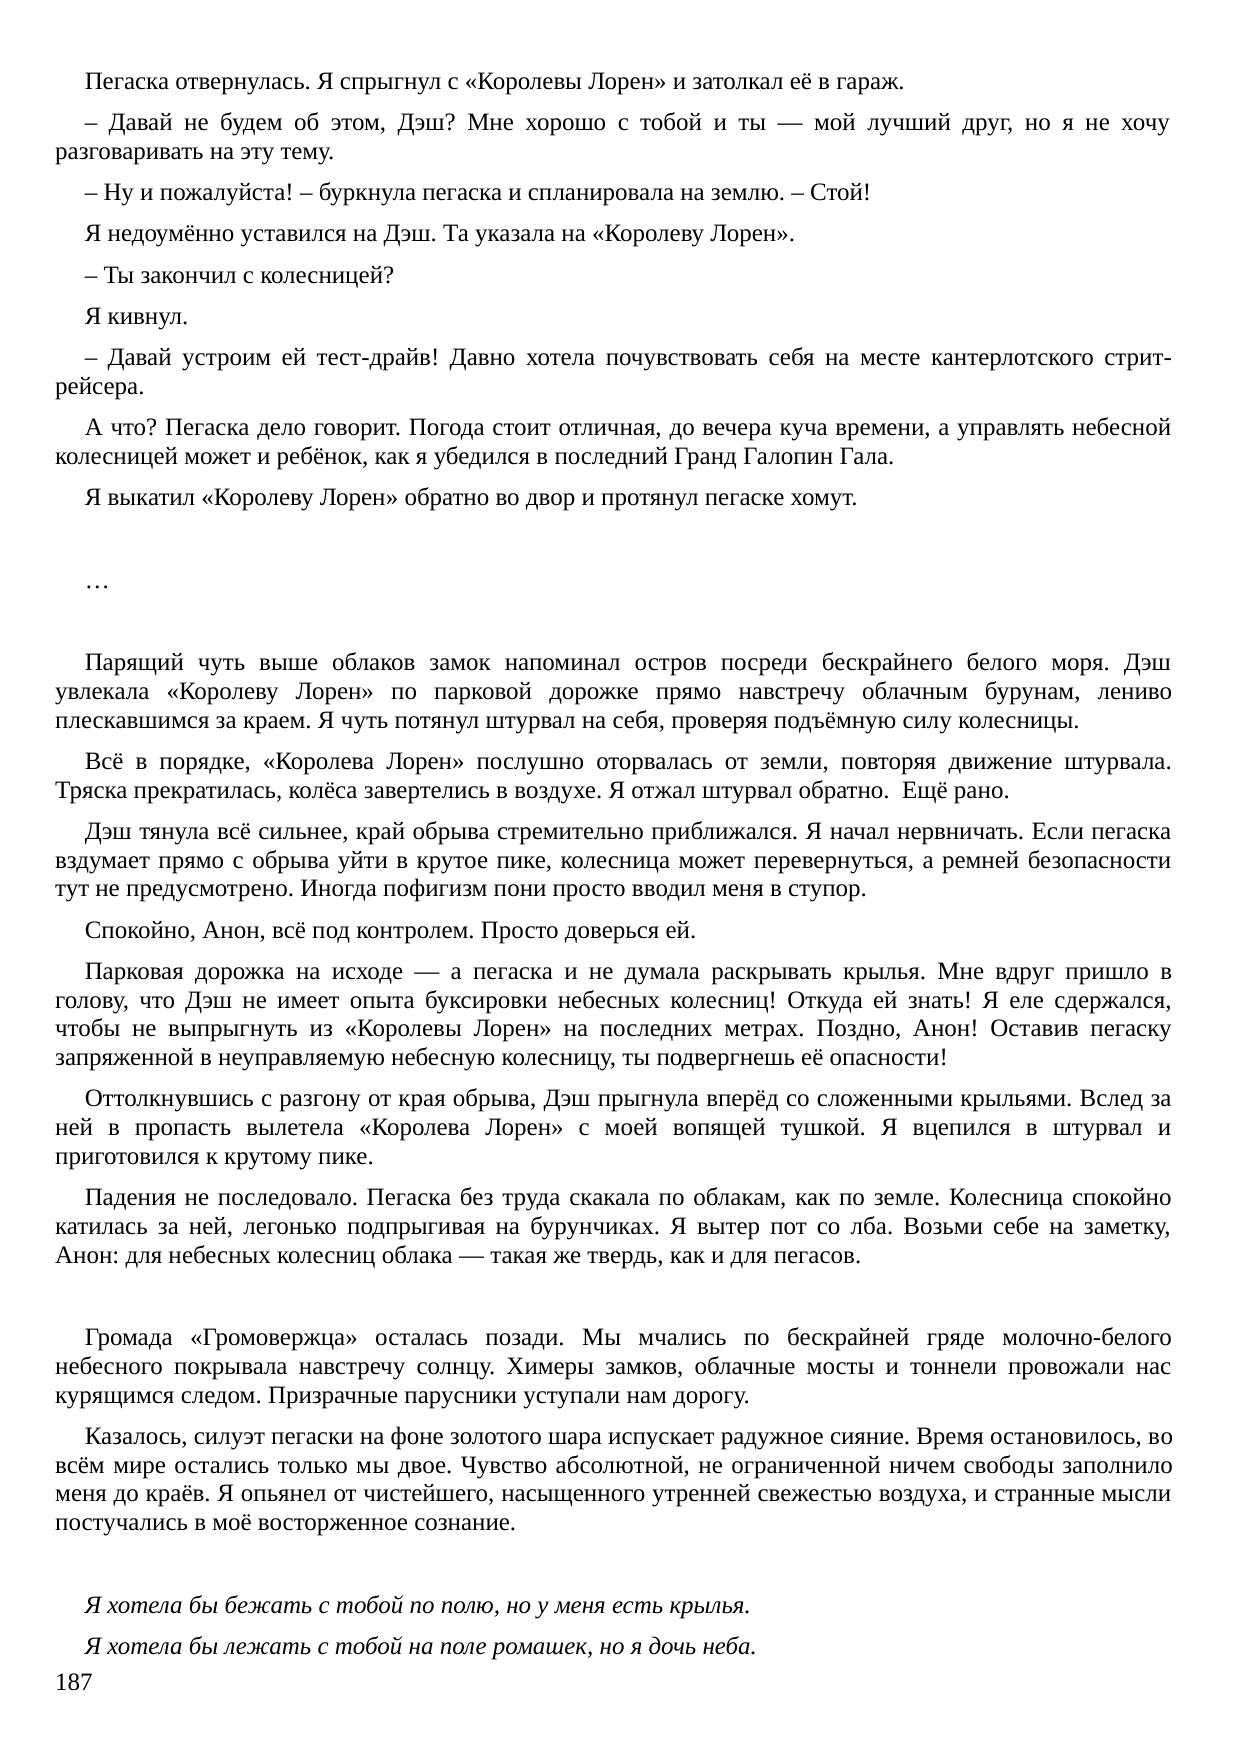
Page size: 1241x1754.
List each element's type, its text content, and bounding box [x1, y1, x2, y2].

text – Ну и пожалуйста! – буркнула пегаска и спланировала на землю. – Стой! [55, 177, 1173, 206]
text Парковая дорожка на исходе — а пегаска и не думала раскрывать крылья. Мне вдруг пришло в голову, что Дэш не имеет опыта буксировки небесных колесниц! Откуда ей знать! Я еле сдержался, чтобы не выпрыгнуть из «Королевы Лорен» на последних метрах. Поздно, Анон! Оставив пегаску запряженной в неуправляемую небесную колесницу, ты подвергнешь её опасности! [55, 956, 1173, 1071]
text Я кивнул. [55, 301, 1173, 330]
text Пегаска отвернулась. Я спрыгнул с «Королевы Лорен» и затолкал её в гараж. [55, 66, 1173, 95]
text Дэш тянула всё сильнее, край обрыва стремительно приближался. Я начал нервничать. Если пегаска вздумает прямо с обрыва уйти в крутое пике, колесница может перевернуться, а ремней безопасности тут не предусмотрено. Иногда пофигизм пони просто вводил меня в ступор. [55, 816, 1173, 902]
text Я выкатил «Королеву Лорен» обратно во двор и протянул пегаске хомут. [55, 482, 1173, 511]
text Казалось, силуэт пегаски на фоне золотого шара испускает радужное сияние. Время остановилось, во всём мире остались только мы двое. Чувство абсолютной, не ограниченной ничем свободы заполнило меня до краёв. Я опьянел от чистейшего, насыщенного утренней свежестью воздуха, и странные мысли постучались в моё восторженное сознание. [55, 1421, 1173, 1536]
text А что? Пегаска дело говорит. Погода стоит отличная, до вечера куча времени, а управлять небесной колесницей может и ребёнок, как я убедился в последний Гранд Галопин Гала. [55, 412, 1173, 470]
text … [55, 565, 1173, 593]
text Громада «Громовержца» осталась позади. Мы мчались по бескрайней гряде молочно-белого небесного покрывала навстречу солнцу. Химеры замков, облачные мосты и тоннели провожали нас курящимся следом. Призрачные парусники уступали нам дорогу. [55, 1322, 1173, 1408]
text – Давай устроим ей тест-драйв! Давно хотела почувствовать себя на месте кантерлотского стрит-рейсера. [55, 342, 1173, 400]
text Я недоумённо уставился на Дэш. Та указала на «Королеву Лорен». [55, 218, 1173, 247]
text Оттолкнувшись с разгону от края обрыва, Дэш прыгнула вперёд со сложенными крыльями. Вслед за ней в пропасть вылетела «Королева Лорен» с моей вопящей тушкой. Я вцепился в штурвал и приготовился к крутому пике. [55, 1083, 1173, 1170]
text Падения не последовало. Пегаска без труда скакала по облакам, как по земле. Колесница спокойно катилась за ней, легонько подпрыгивая на бурунчиках. Я вытер пот со лба. Возьми себе на заметку, Анон: для небесных колесниц облака — такая же твердь, как и для пегасов. [55, 1182, 1173, 1268]
text Всё в порядке, «Королева Лорен» послушно оторвалась от земли, повторяя движение штурвала. Тряска прекратилась, колёса завертелись в воздухе. Я отжал штурвал обратно. Ещё рано. [55, 746, 1173, 803]
text Спокойно, Анон, всё под контролем. Просто доверься ей. [55, 915, 1173, 943]
text Я хотела бы бежать с тобой по полю, но у меня есть крылья. [55, 1590, 1173, 1618]
text Парящий чуть выше облаков замок напоминал остров посреди бескрайнего белого моря. Дэш увлекала «Королеву Лорен» по парковой дорожке прямо навстречу облачным бурунам, лениво плескавшимся за краем. Я чуть потянул штурвал на себя, проверяя подъёмную силу колесницы. [55, 647, 1173, 733]
text Я хотела бы лежать с тобой на поле ромашек, но я дочь неба. [55, 1631, 1173, 1660]
text – Ты закончил с колесницей? [55, 260, 1173, 288]
text – Давай не будем об этом, Дэш? Мне хорошо с тобой и ты — мой лучший друг, но я не хочу разговаривать на эту тему. [55, 107, 1173, 165]
